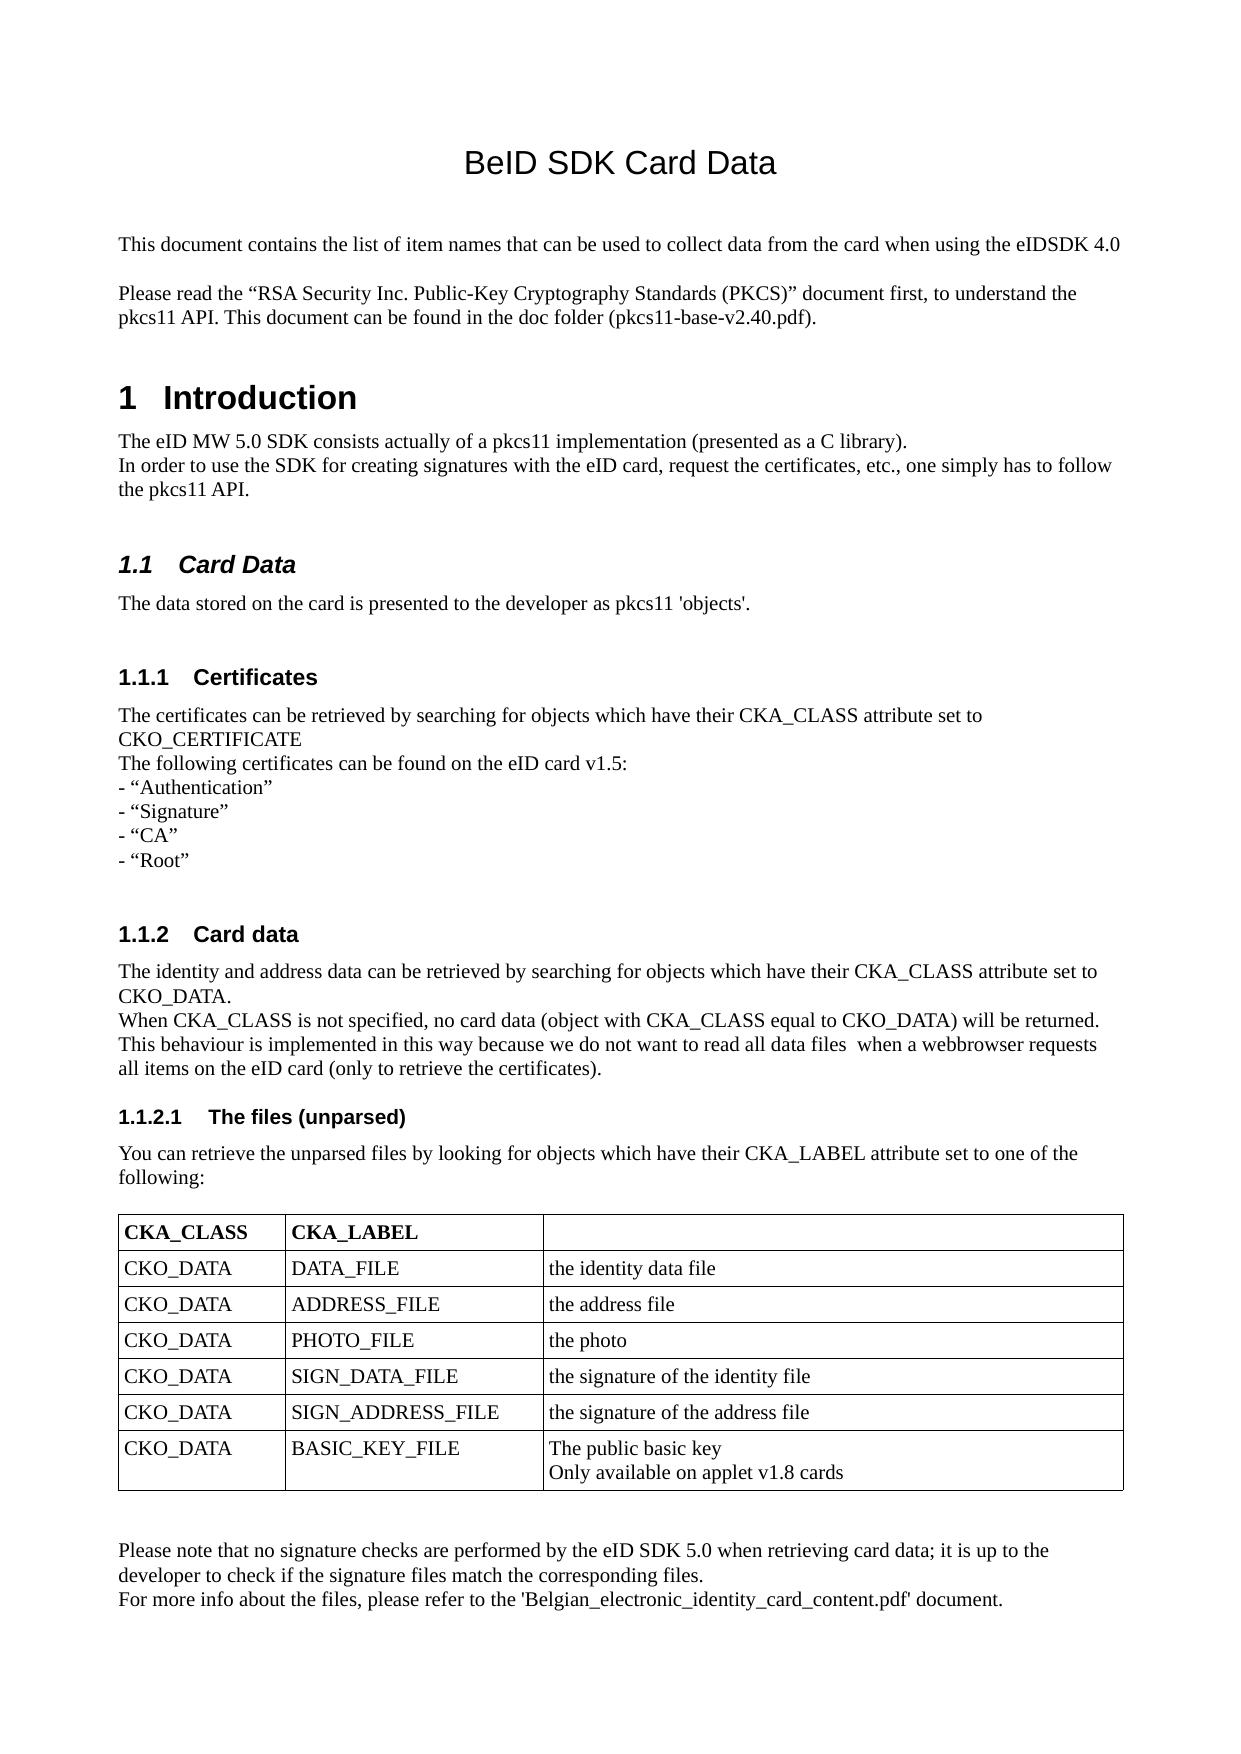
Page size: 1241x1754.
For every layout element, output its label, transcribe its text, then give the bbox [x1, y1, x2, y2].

text For more info about the files, please refer to the 'Belgian_electronic_identity_card_content.pdf' document. [118, 1587, 1122, 1611]
table_cell the signature of the identity file [544, 1359, 1123, 1394]
text The eID MW 5.0 SDK consists actually of a pkcs11 implementation (presented as a C library). [118, 429, 1122, 453]
table_cell CKO_DATA [119, 1251, 285, 1286]
subtitle Card Data [118, 550, 1122, 579]
subtitle Card data [118, 921, 1122, 947]
table_cell CKO_DATA [119, 1287, 285, 1322]
text - “CA” [118, 823, 1122, 847]
subtitle The files (unparsed) [118, 1105, 1122, 1129]
text Please note that no signature checks are performed by the eID SDK 5.0 when retrieving card data; it is up to the developer to check if the signature files match the corresponding files. [118, 1538, 1122, 1587]
text The certificates can be retrieved by searching for objects which have their CKA_CLASS attribute set to CKO_CERTIFICATE [118, 703, 1122, 751]
subtitle BeID SDK Card Data [118, 143, 1122, 182]
table_cell SIGN_ADDRESS_FILE [286, 1395, 543, 1430]
table_header CKA_LABEL [286, 1215, 543, 1249]
table_cell the signature of the address file [544, 1395, 1123, 1430]
table_cell DATA_FILE [286, 1251, 543, 1286]
table_cell BASIC_KEY_FILE [286, 1431, 543, 1490]
text - “Signature” [118, 799, 1122, 823]
text - “Root” [118, 847, 1122, 872]
table_cell CKO_DATA [119, 1431, 285, 1490]
text This behaviour is implemented in this way because we do not want to read all data files when a webbrowser requests all items on the eID card (only to retrieve the certificates). [118, 1032, 1122, 1080]
table_cell The public basic key Only available on applet v1.8 cards [544, 1431, 1123, 1490]
table_cell CKO_DATA [119, 1359, 285, 1394]
table_cell CKO_DATA [119, 1323, 285, 1358]
text The following certificates can be found on the eID card v1.5: [118, 751, 1122, 775]
table_cell the identity data file [544, 1251, 1123, 1286]
text In order to use the SDK for creating signatures with the eID card, request the certificates, etc., one simply has to follow the pkcs11 API. [118, 453, 1122, 501]
text The identity and address data can be retrieved by searching for objects which have their CKA_CLASS attribute set to CKO_DATA. [118, 959, 1122, 1008]
table_cell the address file [544, 1287, 1123, 1322]
text Please read the “RSA Security Inc. Public-Key Cryptography Standards (PKCS)” document first, to understand the pkcs11 API. This document can be found in the doc folder (pkcs11-base-v2.40.pdf). [118, 281, 1122, 329]
table_cell SIGN_DATA_FILE [286, 1359, 543, 1394]
text This document contains the list of item names that can be used to collect data from the card when using the eIDSDK 4.0 [118, 232, 1122, 256]
table_cell ADDRESS_FILE [286, 1287, 543, 1322]
table_header [544, 1215, 1123, 1249]
text When CKA_CLASS is not specified, no card data (object with CKA_CLASS equal to CKO_DATA) will be returned. [118, 1008, 1122, 1032]
table_cell the photo [544, 1323, 1123, 1358]
table_cell CKO_DATA [119, 1395, 285, 1430]
table_header CKA_CLASS [119, 1215, 285, 1249]
text You can retrieve the unparsed files by looking for objects which have their CKA_LABEL attribute set to one of the following: [118, 1141, 1122, 1189]
table_cell PHOTO_FILE [286, 1323, 543, 1358]
text The data stored on the card is presented to the developer as pkcs11 'objects'. [118, 591, 1122, 615]
text - “Authentication” [118, 775, 1122, 799]
subtitle Certificates [118, 664, 1122, 691]
subtitle Introduction [118, 378, 1122, 416]
